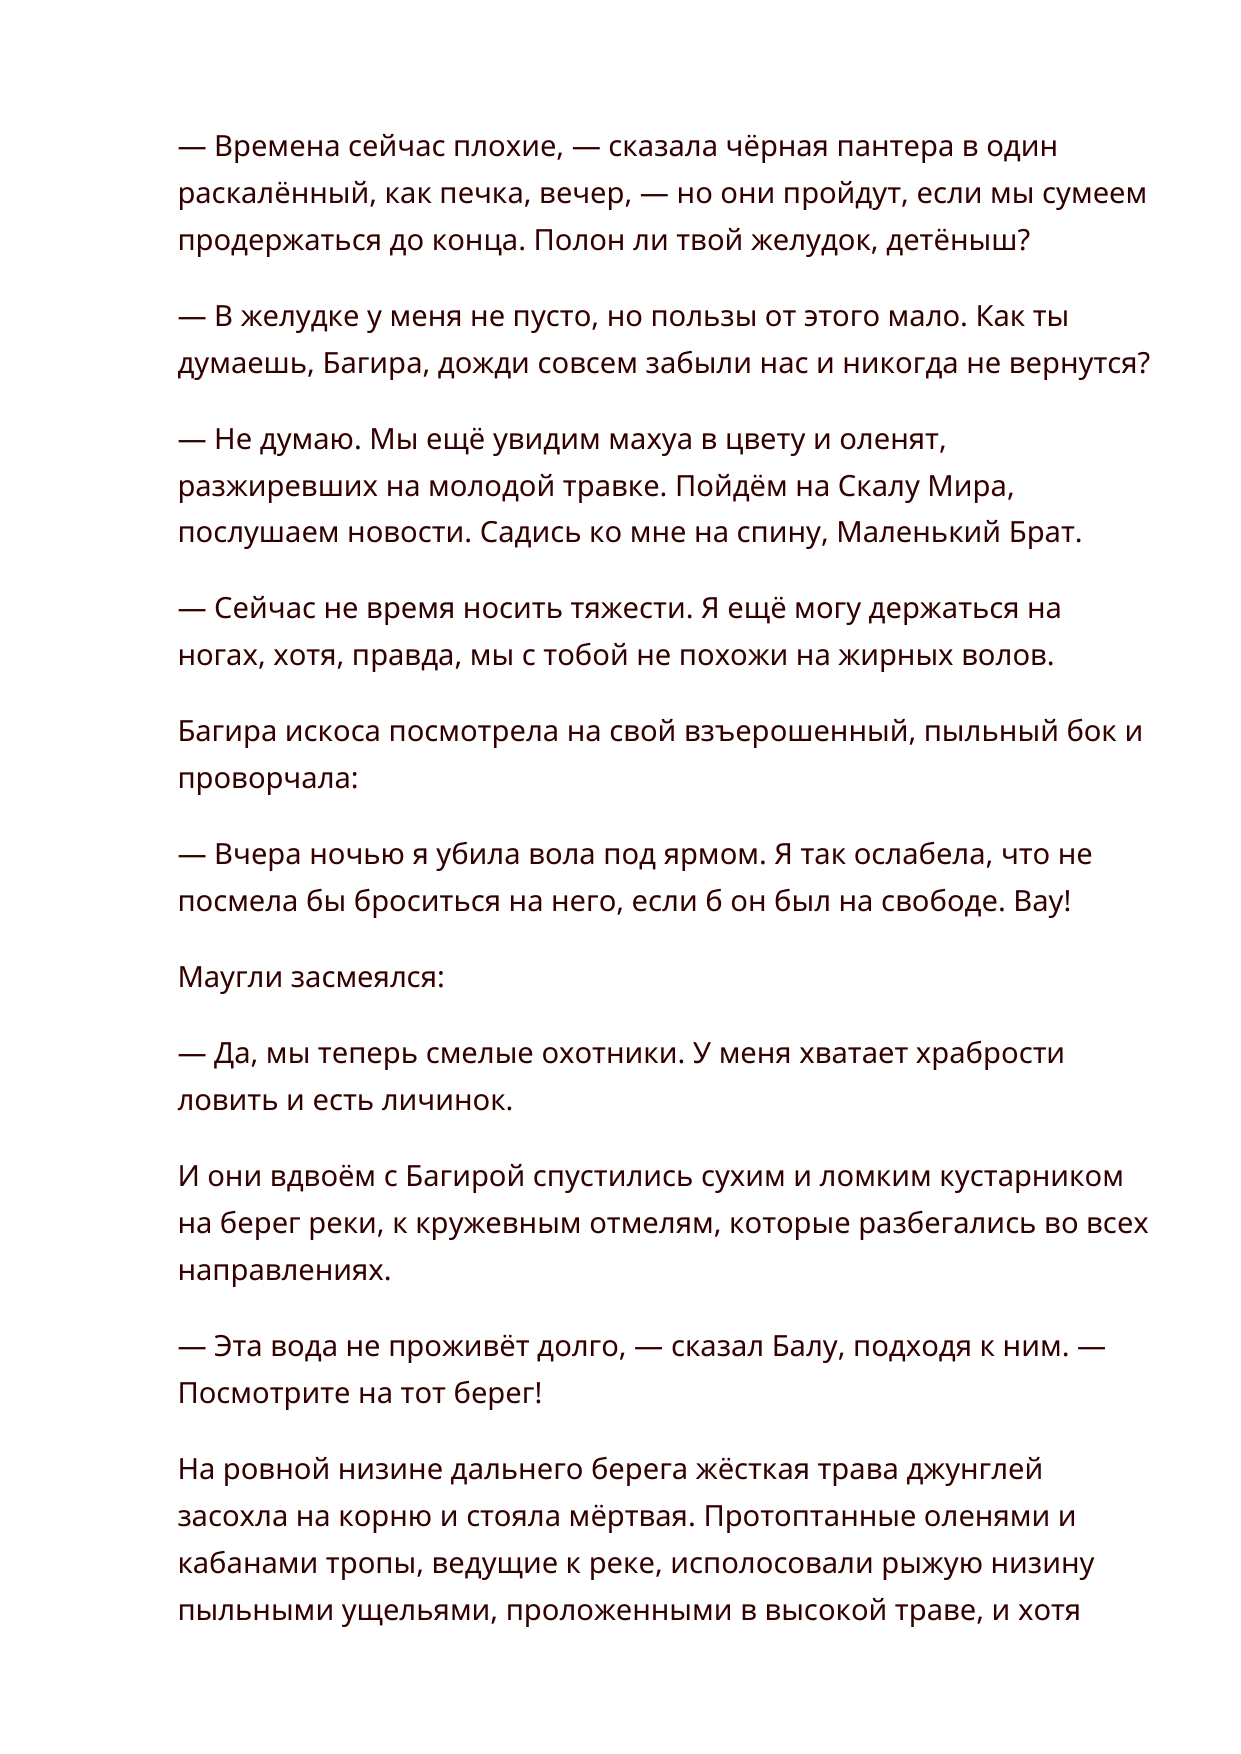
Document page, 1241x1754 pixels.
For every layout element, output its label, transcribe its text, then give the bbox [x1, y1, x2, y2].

text — Эта вода не проживёт долго, — сказал Балу, подходя к ним. — Посмотрите на тот берег! [177, 1318, 1152, 1412]
text — Сейчас не время носить тяжести. Я ещё могу держаться на ногах, хотя, правда, мы с тобой не похожи на жирных волов. [177, 581, 1152, 674]
text Маугли засмеялся: [177, 949, 1152, 996]
text — Времена сейчас плохие, — сказала чёрная пантера в один раскалённый, как печка, вечер, — но они пройдут, если мы сумеем продержаться до конца. Полон ли твой желудок, детёныш? [177, 118, 1152, 259]
text И они вдвоём с Багирой спустились сухим и ломким кустарником на берег реки, к кружевным отмелям, которые разбегались во всех направлениях. [177, 1148, 1152, 1289]
text — Да, мы теперь смелые охотники. У меня хватает храбрости ловить и есть личинок. [177, 1025, 1152, 1119]
text На ровной низине дальнего берега жёсткая трава джунглей засохла на корню и стояла мёртвая. Протоптанные оленями и кабанами тропы, ведущие к реке, исполосовали рыжую низину пыльными ущельями, проложенными в высокой траве, и хотя [177, 1441, 1152, 1628]
text — Вчера ночью я убила вола под ярмом. Я так ослабела, что не посмела бы броситься на него, если б он был на свободе. Вау! [177, 826, 1152, 920]
text — Не думаю. Мы ещё увидим махуа в цвету и оленят, разжиревших на молодой травке. Пойдём на Скалу Мира, послушаем новости. Садись ко мне на спину, Маленький Брат. [177, 411, 1152, 551]
text Багира искоса посмотрела на свой взъерошенный, пыльный бок и проворчала: [177, 703, 1152, 797]
text — В желудке у меня не пусто, но пользы от этого мало. Как ты думаешь, Багира, дожди совсем забыли нас и никогда не вернутся? [177, 288, 1152, 382]
